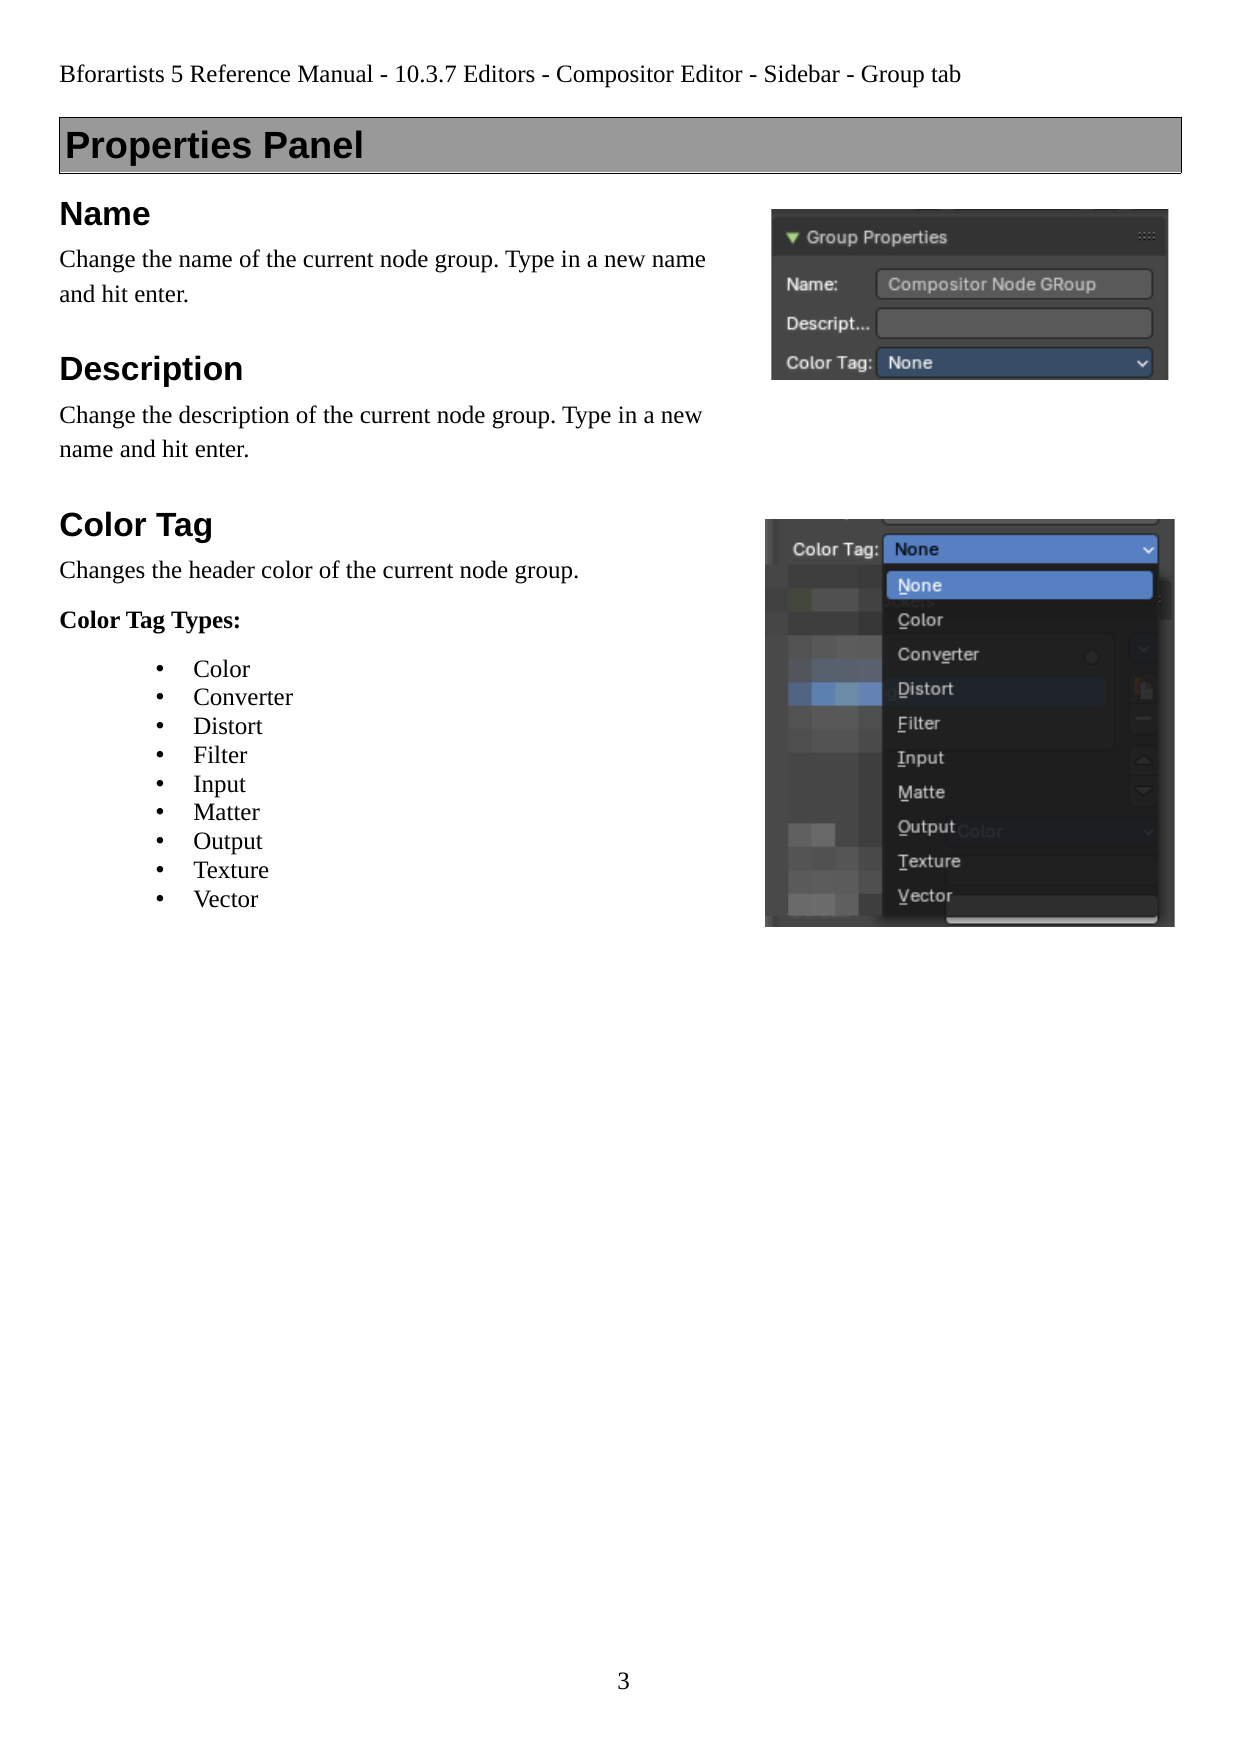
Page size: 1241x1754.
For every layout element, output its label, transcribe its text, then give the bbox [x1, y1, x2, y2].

list [1175, 769, 1181, 797]
list Input [156, 769, 765, 797]
picture [771, 209, 1169, 380]
list Matter [156, 797, 765, 826]
list Output [156, 826, 765, 855]
list [1175, 884, 1181, 912]
picture [765, 519, 1175, 927]
list [1175, 797, 1181, 826]
list Vector [156, 884, 765, 912]
list Texture [156, 855, 765, 884]
text Change the name of the current node group. Type in a new name and hit enter. [59, 244, 771, 308]
list [1175, 740, 1181, 769]
list Distort [156, 711, 765, 740]
list Converter [156, 682, 765, 711]
list [1175, 711, 1181, 740]
text Changes the header color of the current node group. [59, 556, 765, 584]
subtitle Name [59, 193, 1181, 232]
list [1175, 826, 1181, 855]
list [1175, 855, 1181, 884]
list Color [156, 654, 765, 682]
subtitle Description [59, 349, 1181, 388]
list [1175, 654, 1181, 682]
table_header Properties Panel [60, 118, 1181, 172]
subtitle Color Tag [59, 504, 1181, 543]
text Color Tag Types: [59, 605, 765, 633]
text Change the description of the current node group. Type in a new name and hit enter. [59, 400, 1181, 463]
list Filter [156, 740, 765, 769]
